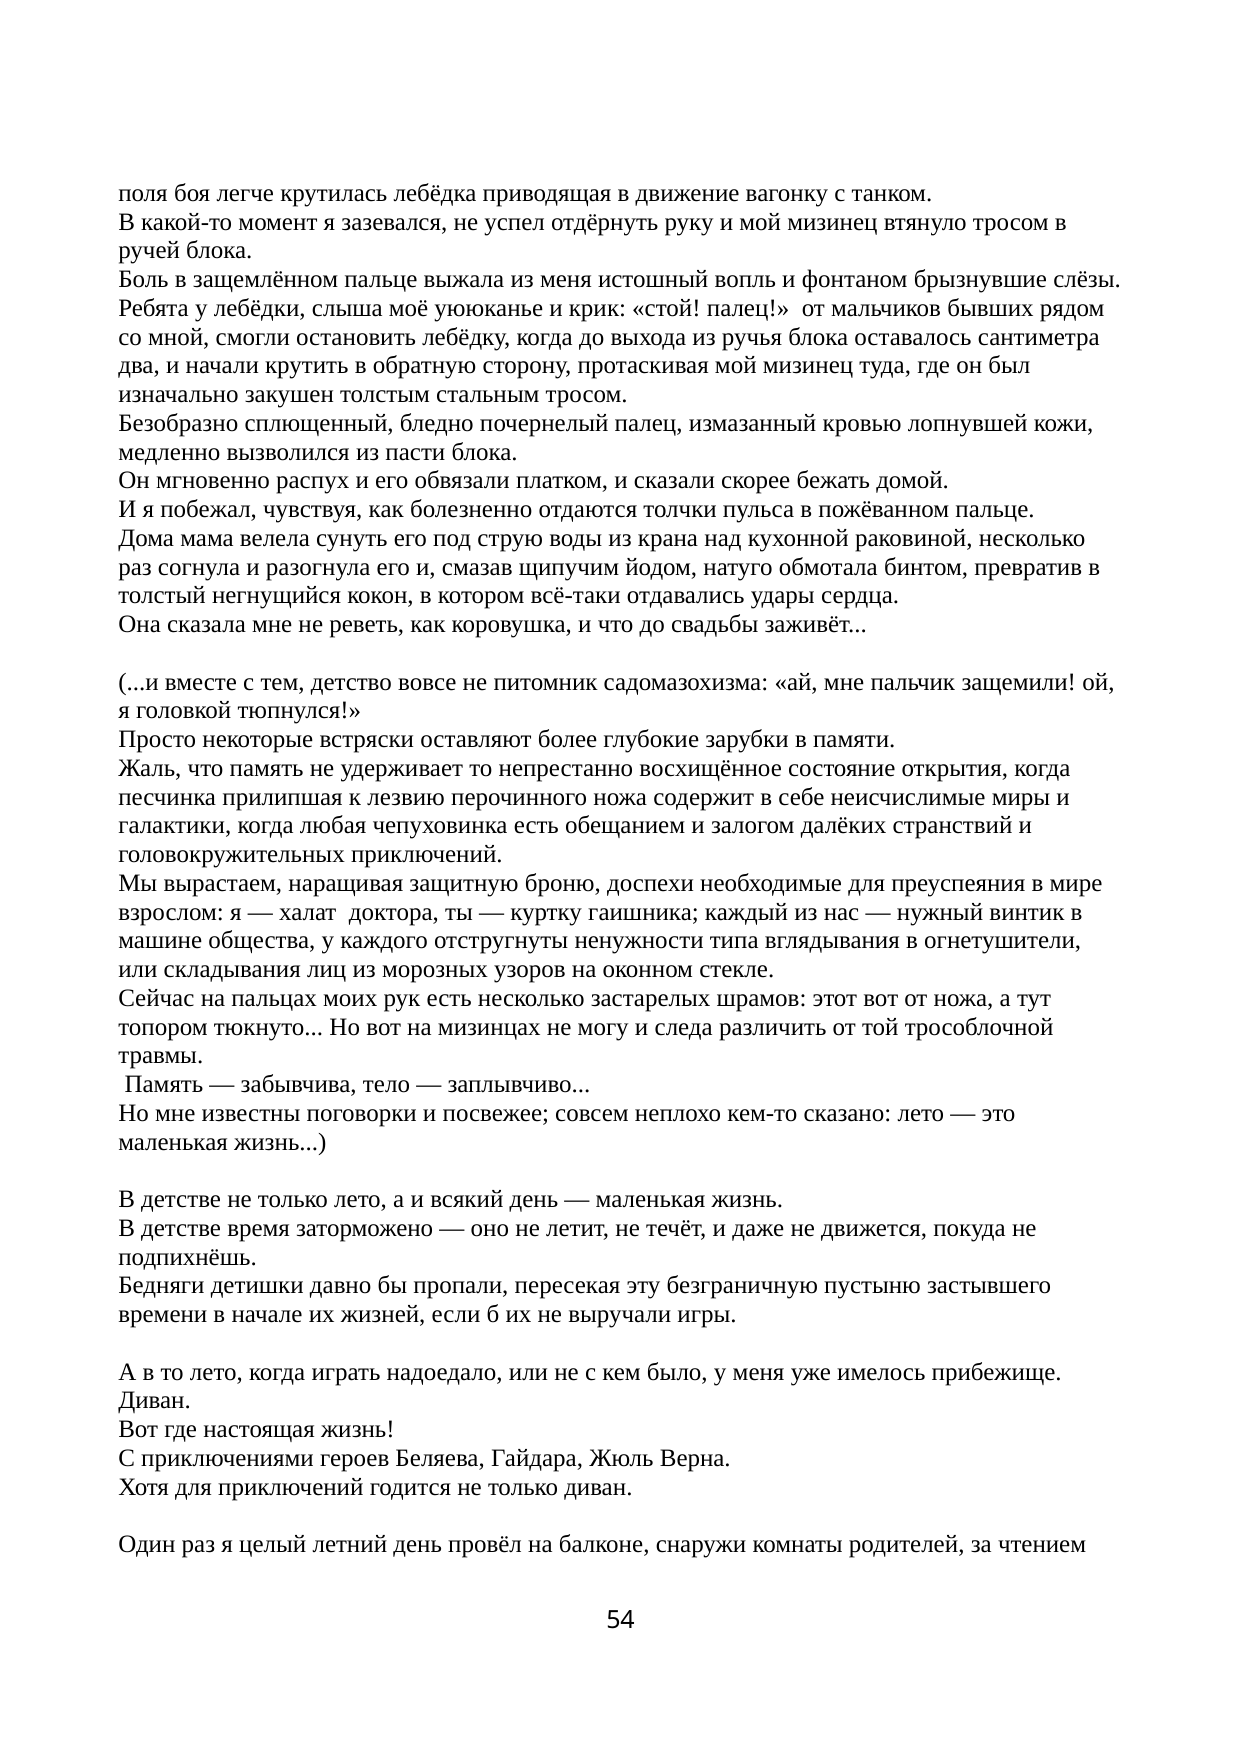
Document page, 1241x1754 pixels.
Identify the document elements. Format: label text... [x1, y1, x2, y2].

text Диван. [118, 1386, 1122, 1414]
text Мы вырастаем, наращивая защитную броню, доспехи необходимые для преуспеяния в мире взрослом: я — халат доктора, ты — куртку гаишника; каждый из нас — нужный винтик в машине общества, у каждого отстругнуты ненужности типа вглядывания в огнетушители, или складывания лиц из морозных узоров на оконном стекле. [118, 868, 1122, 983]
text (...и вместе с тем, детство вовсе не питомник садомазохизма: «ай, мне пальчик защемили! ой, я головкой тюпнулся!» [118, 667, 1122, 724]
text Безобразно сплющенный, бледно почернелый палец, измазанный кровью лопнувшей кожи, медленно вызволился из пасти блока. [118, 408, 1122, 466]
text В детстве не только лето, а и всякий день — маленькая жизнь. [118, 1184, 1122, 1213]
text Дома мама велела сунуть его под струю воды из крана над кухонной раковиной, несколько раз согнула и разогнула его и, смазав щипучим йодом, натуго обмотала бинтом, превратив в толстый негнущийся кокон, в котором всё-таки отдавались удары сердца. [118, 523, 1122, 609]
text Он мгновенно распух и его обвязали платком, и сказали скорее бежать домой. [118, 466, 1122, 494]
text Она сказала мне не реветь, как коровушка, и что до свадьбы заживёт... [118, 609, 1122, 638]
text Вот где настоящая жизнь! [118, 1414, 1122, 1443]
text Один раз я целый летний день провёл на балконе, снаружи комнаты родителей, за чтением [118, 1529, 1122, 1558]
text Но мне известны поговорки и посвежее; совсем неплохо кем-то сказано: лето — это маленькая жизнь...) [118, 1098, 1122, 1156]
text С приключениями героев Беляева, Гайдара, Жюль Верна. [118, 1443, 1122, 1472]
text Жаль, что память не удерживает то непрестанно восхищённое состояние открытия, когда песчинка прилипшая к лезвию перочинного ножа содержит в себе неисчислимые миры и галактики, когда любая чепуховинка есть обещанием и залогом далёких странствий и головокружительных приключений. [118, 753, 1122, 868]
text Ребята у лебёдки, слыша моё уююканье и крик: «стой! палец!» от мальчиков бывших рядом со мной, смогли остановить лебёдку, когда до выхода из ручья блока оставалось сантиметра два, и начали крутить в обратную сторону, протаскивая мой мизинец туда, где он был изначально закушен толстым стальным тросом. [118, 293, 1122, 408]
text А в то лето, когда играть надоедало, или не с кем было, у меня уже имелось прибежище. [118, 1357, 1122, 1386]
text И я побежал, чувствуя, как болезненно отдаются толчки пульса в пожёванном пальце. [118, 494, 1122, 523]
text В какой-то момент я зазевался, не успел отдёрнуть руку и мой мизинец втянуло тросом в ручей блока. [118, 207, 1122, 264]
text Просто некоторые встряски оставляют более глубокие зарубки в памяти. [118, 724, 1122, 753]
text Память — забывчива, тело — заплывчиво... [118, 1069, 1122, 1098]
text поля боя легче крутилась лебёдка приводящая в движение вагонку с танком. [118, 178, 1122, 207]
text Сейчас на пальцах моих рук есть несколько застарелых шрамов: этот вот от ножа, а тут топором тюкнуто... Но вот на мизинцах не могу и следа различить от той трособлочной травмы. [118, 983, 1122, 1069]
text В детстве время заторможено — оно не летит, не течёт, и даже не движется, покуда не подпихнёшь. [118, 1213, 1122, 1271]
text Бедняги детишки давно бы пропали, пересекая эту безграничную пустыню застывшего времени в начале их жизней, если б их не выручали игры. [118, 1271, 1122, 1328]
text Боль в защемлённом пальце выжала из меня истошный вопль и фонтаном брызнувшие слёзы. [118, 264, 1122, 293]
text Хотя для приключений годится не только диван. [118, 1472, 1122, 1501]
